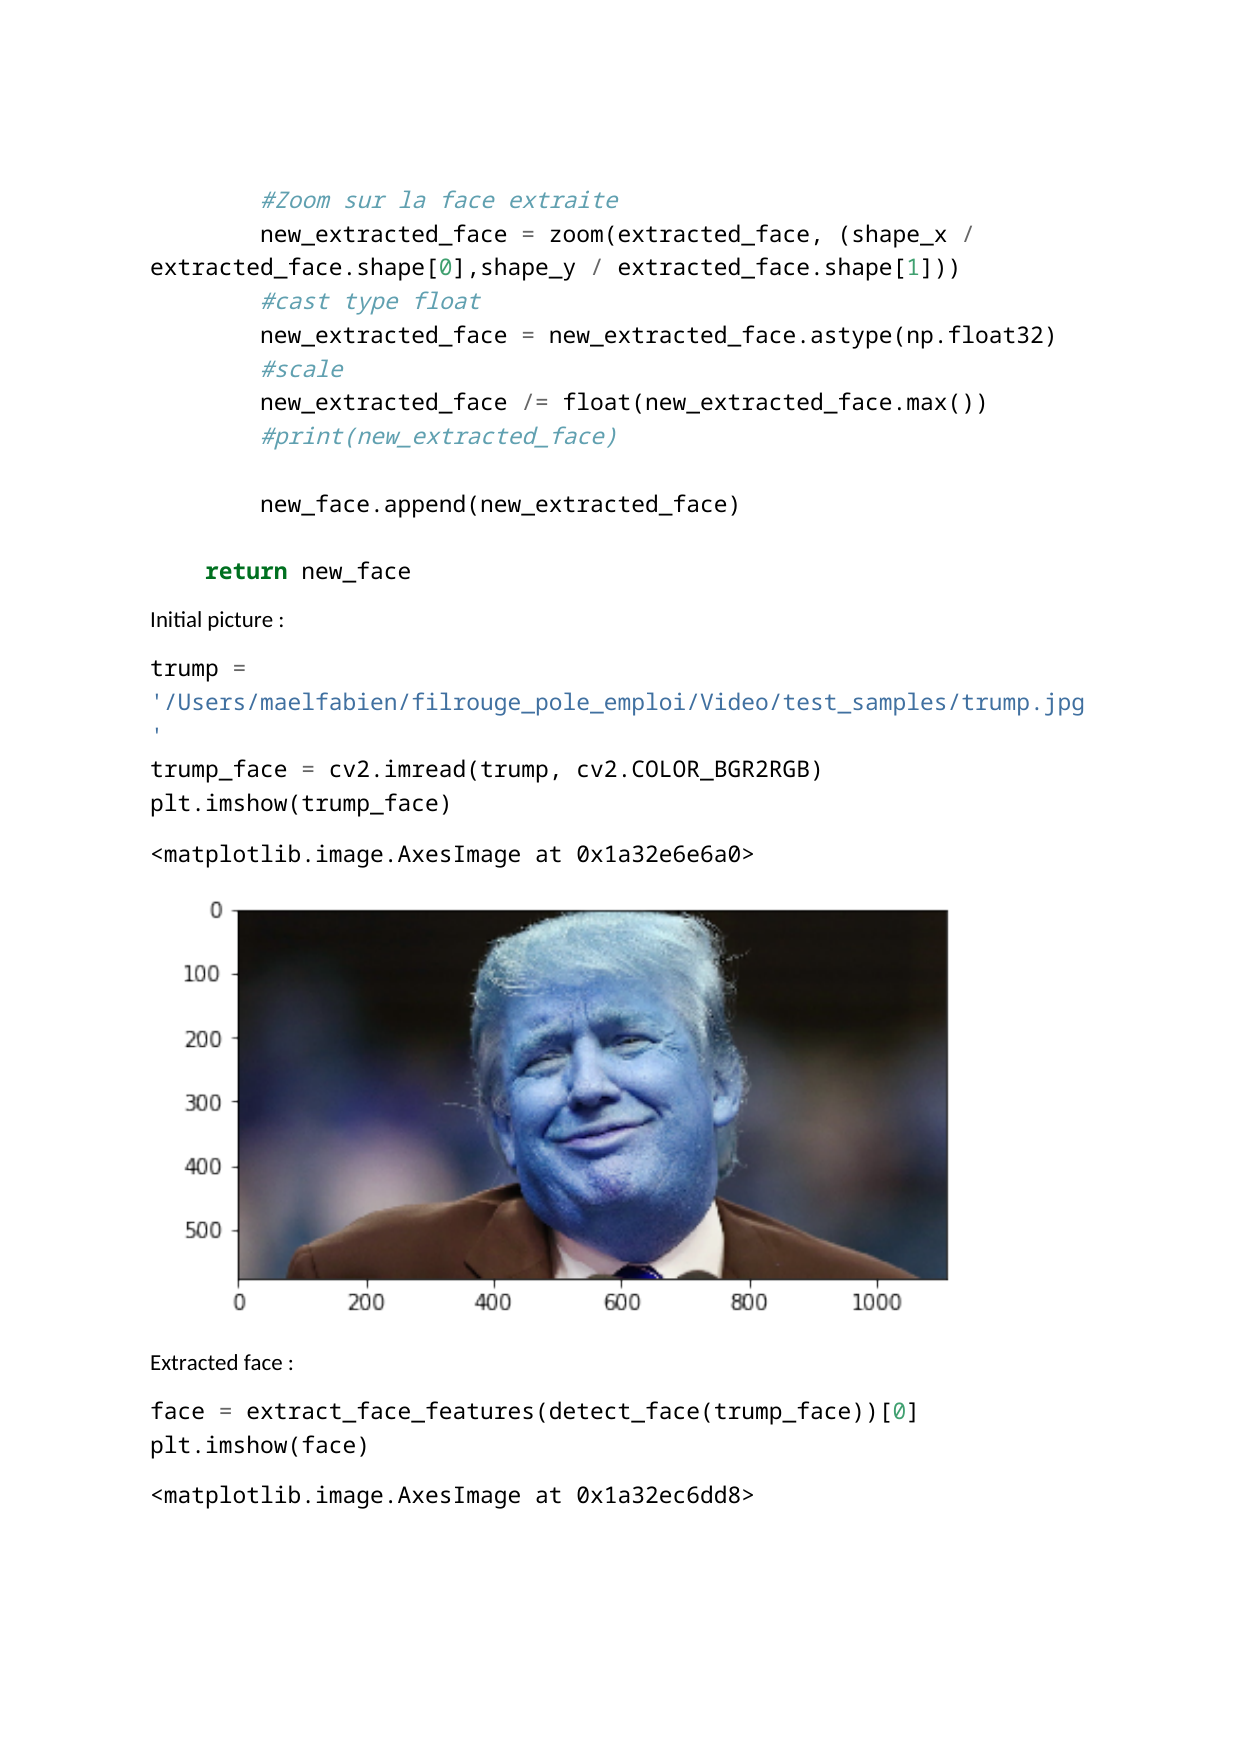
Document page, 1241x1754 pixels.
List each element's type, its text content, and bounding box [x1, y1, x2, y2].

text #Zoom sur la face extraite new_extracted_face = zoom(extracted_face, (shape_x / extracted_face.shape[0],shape_y / extracted_face.shape[1])) #cast type float new_extracted_face = new_extracted_face.astype(np.float32) #scale new_extracted_face /= float(new_extracted_face.max()) #print(new_extracted_face) new_face.append(new_extracted_face) return new_face [150, 150, 1090, 586]
text trump = '/Users/maelfabien/filrouge_pole_emploi/Video/test_samples/trump.jpg' trump_face = cv2.imread(trump, cv2.COLOR_BGR2RGB) plt.imshow(trump_face) [150, 652, 1090, 818]
text Initial picture : [150, 605, 1090, 633]
text face = extract_face_features(detect_face(trump_face))[0] plt.imshow(face) [150, 1395, 1090, 1460]
text Extracted face : [150, 1348, 1090, 1376]
text <matplotlib.image.AxesImage at 0x1a32e6e6a0> [150, 838, 1090, 869]
picture [168, 888, 968, 1330]
text <matplotlib.image.AxesImage at 0x1a32ec6dd8> [150, 1479, 1090, 1511]
